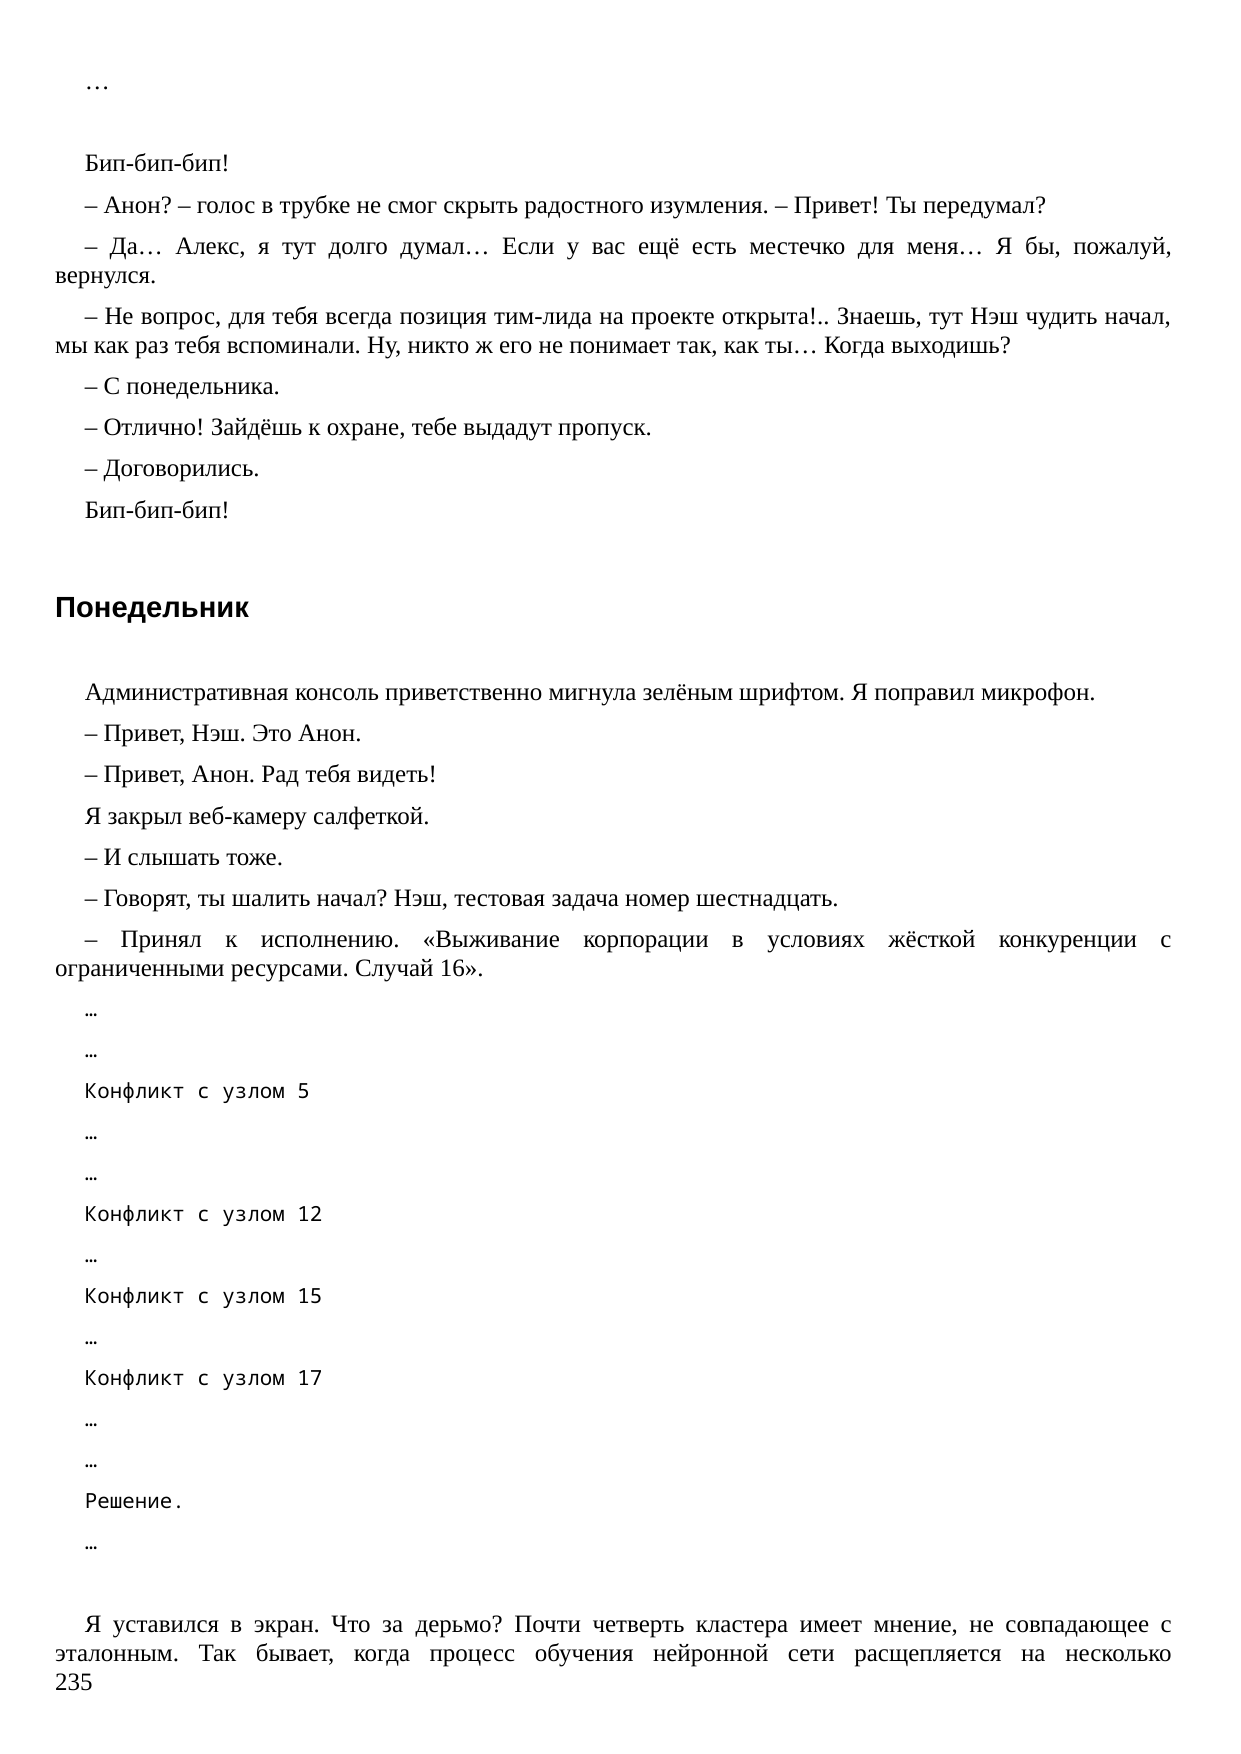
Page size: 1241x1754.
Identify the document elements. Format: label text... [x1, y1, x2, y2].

text … [55, 1240, 1173, 1269]
text … [55, 1322, 1173, 1351]
text Конфликт с узлом 17 [55, 1363, 1173, 1391]
text – Не вопрос, для тебя всегда позиция тим-лида на проекте открыта!.. Знаешь, тут Нэш чудить начал, мы как раз тебя вспоминали. Ну, никто ж его не понимает так, как ты… Когда выходишь? [55, 301, 1173, 358]
text Конфликт с узлом 15 [55, 1281, 1173, 1309]
text … [55, 994, 1173, 1023]
text Административная консоль приветственно мигнула зелёным шрифтом. Я поправил микрофон. [55, 677, 1173, 706]
text Конфликт с узлом 5 [55, 1076, 1173, 1105]
subtitle Понедельник [55, 590, 1173, 623]
text Я уставился в экран. Что за дерьмо? Почти четверть кластера имеет мнение, не совпадающее с эталонным. Так бывает, когда процесс обучения нейронной сети расщепляется на несколько [55, 1609, 1173, 1666]
text – Принял к исполнению. «Выживание корпорации в условиях жёсткой конкуренции с ограниченными ресурсами. Случай 16». [55, 924, 1173, 982]
text Решение. [55, 1486, 1173, 1514]
text – Говорят, ты шалить начал? Нэш, тестовая задача номер шестнадцать. [55, 883, 1173, 912]
text Бип-бип-бип! [55, 495, 1173, 523]
text – Привет, Нэш. Это Анон. [55, 718, 1173, 747]
text … [55, 1404, 1173, 1432]
text Я закрыл веб-камеру салфеткой. [55, 801, 1173, 829]
text Бип-бип-бип! [55, 148, 1173, 177]
text – Привет, Анон. Рад тебя видеть! [55, 759, 1173, 788]
text – Отлично! Зайдёшь к охране, тебе выдадут пропуск. [55, 412, 1173, 441]
text – С понедельника. [55, 371, 1173, 400]
text … [55, 66, 1173, 95]
text … [55, 1036, 1173, 1064]
text … [55, 1158, 1173, 1187]
text … [55, 1117, 1173, 1146]
text – Анон? – голос в трубке не смог скрыть радостного изумления. – Привет! Ты передумал? [55, 190, 1173, 218]
text … [55, 1527, 1173, 1555]
text – Договорились. [55, 453, 1173, 482]
text Конфликт с узлом 12 [55, 1199, 1173, 1228]
text – Да… Алекс, я тут долго думал… Если у вас ещё есть местечко для меня… Я бы, пожалуй, вернулся. [55, 231, 1173, 288]
text – И слышать тоже. [55, 842, 1173, 871]
text … [55, 1445, 1173, 1473]
